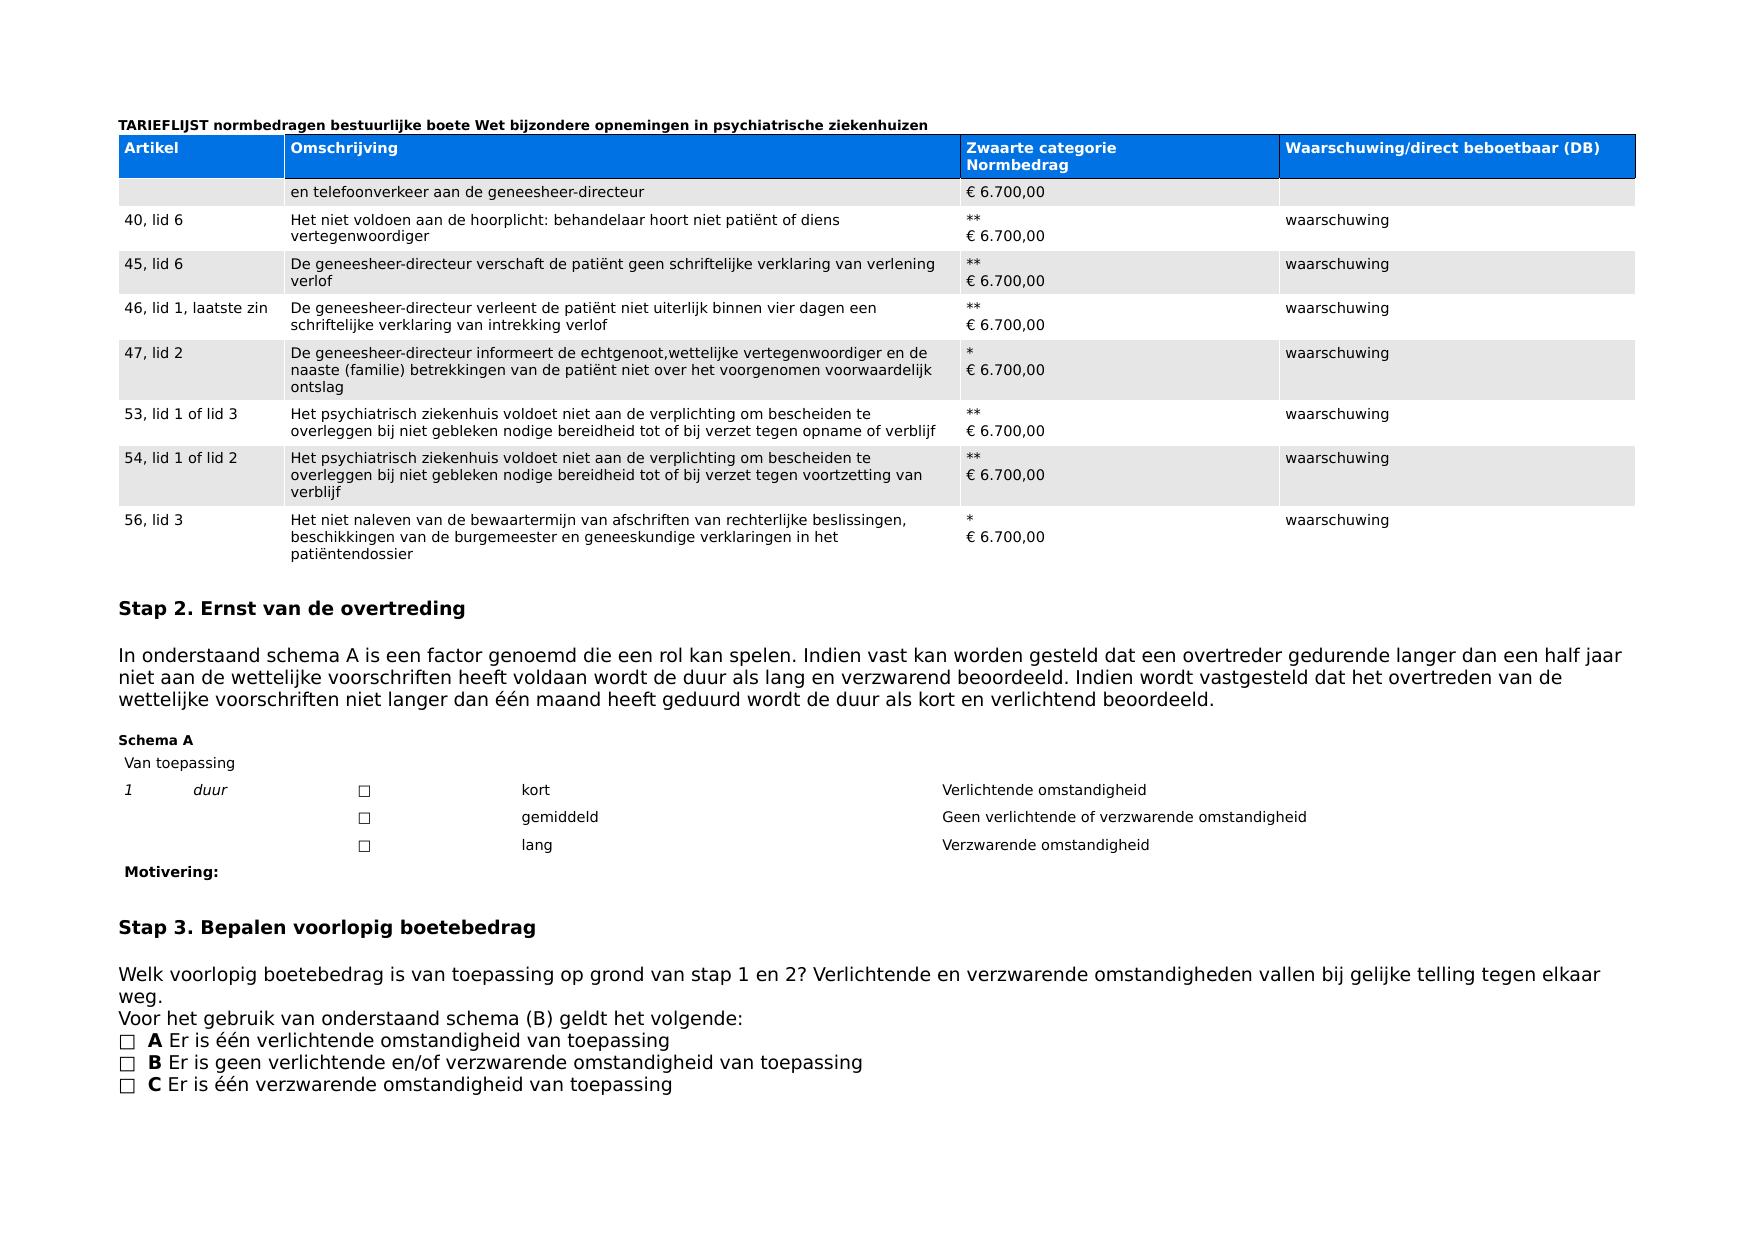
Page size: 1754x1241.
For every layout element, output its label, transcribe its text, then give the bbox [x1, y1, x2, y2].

text □ A Er is één verlichtende omstandigheid van toepassing [118, 1030, 1636, 1052]
table_cell Het psychiatrisch ziekenhuis voldoet niet aan de verplichting om bescheiden te overleggen bij niet gebleken nodige bereidheid tot of bij verzet tegen voortzetting van verblijf [285, 446, 960, 506]
table_cell Het niet naleven van de bewaartermijn van afschriften van rechterlijke beslissingen, beschikkingen van de burgemeester en geneeskundige verklaringen in het patiëntendossier [285, 507, 960, 567]
table_cell 56, lid 3 [119, 507, 284, 567]
table_cell [1280, 179, 1635, 206]
table_cell * € 6.700,00 [961, 507, 1279, 567]
table_cell lang [516, 832, 936, 858]
table_cell Motivering: [119, 859, 1635, 886]
table_cell Geen verlichtende of verzwarende omstandigheid [937, 805, 1635, 831]
table_cell De geneesheer-directeur verleent de patiënt niet uiterlijk binnen vier dagen een schriftelijke verklaring van intrekking verlof [285, 295, 960, 339]
table_cell * € 6.700,00 [961, 340, 1279, 400]
table_cell 40, lid 6 [119, 207, 284, 250]
table_cell waarschuwing [1280, 251, 1635, 294]
table_cell duur [188, 777, 351, 858]
table_cell Artikel [119, 135, 284, 178]
table_cell ** € 6.700,00 [961, 295, 1279, 339]
table_header TARIEFLIJST normbedragen bestuurlijke boete Wet bijzondere opnemingen in psychiatrische ziekenhuizen [118, 118, 1636, 134]
table_cell waarschuwing [1280, 207, 1635, 250]
table_cell □ [352, 777, 515, 803]
table_cell [119, 179, 284, 206]
text □ C Er is één verzwarende omstandigheid van toepassing [118, 1074, 1636, 1096]
text Welk voorlopig boetebedrag is van toepassing op grond van stap 1 en 2? Verlichtende en verzwarende omstandigheden vallen bij gelijke telling tegen elkaar weg. [118, 964, 1636, 1008]
table_cell ** € 6.700,00 [961, 251, 1279, 294]
table_cell 53, lid 1 of lid 3 [119, 401, 284, 444]
table_cell waarschuwing [1280, 295, 1635, 339]
table_cell Waarschuwing/direct beboetbaar (DB) [1280, 135, 1635, 178]
table_cell 54, lid 1 of lid 2 [119, 446, 284, 506]
table_cell Verzwarende omstandigheid [937, 832, 1635, 858]
table_cell waarschuwing [1280, 446, 1635, 506]
table_cell Het psychiatrisch ziekenhuis voldoet niet aan de verplichting om bescheiden te overleggen bij niet gebleken nodige bereidheid tot of bij verzet tegen opname of verblijf [285, 401, 960, 444]
table_cell gemiddeld [516, 805, 936, 831]
table_cell □ [352, 805, 515, 831]
table_cell 45, lid 6 [119, 251, 284, 294]
table_header Schema A [118, 733, 1636, 749]
table_cell ** € 6.700,00 [961, 401, 1279, 444]
table_cell en telefoonverkeer aan de geneesheer-directeur [285, 179, 960, 206]
table_cell Omschrijving [285, 135, 960, 178]
table_cell waarschuwing [1280, 507, 1635, 567]
table_cell kort [516, 777, 936, 803]
table_cell ** € 6.700,00 [961, 446, 1279, 506]
table_cell waarschuwing [1280, 401, 1635, 444]
subtitle Stap 2. Ernst van de overtreding [118, 598, 1636, 620]
table_cell De geneesheer-directeur verschaft de patiënt geen schriftelijke verklaring van verlening verlof [285, 251, 960, 294]
table_cell Verlichtende omstandigheid [937, 777, 1635, 803]
text In onderstaand schema A is een factor genoemd die een rol kan spelen. Indien vast kan worden gesteld dat een overtreder gedurende langer dan een half jaar niet aan de wettelijke voorschriften heeft voldaan wordt de duur als lang en verzwarend beoordeeld. Indien wordt vastgesteld dat het overtreden van de wettelijke voorschriften niet langer dan één maand heeft geduurd wordt de duur als kort en verlichtend beoordeeld. [118, 645, 1636, 711]
table_cell € 6.700,00 [961, 179, 1279, 206]
table_cell 1 [119, 777, 187, 858]
table_cell □ [352, 832, 515, 858]
table_cell De geneesheer-directeur informeert de echtgenoot,wettelijke vertegenwoordiger en de naaste (familie) betrekkingen van de patiënt niet over het voorgenomen voorwaardelijk ontslag [285, 340, 960, 400]
table_cell Van toepassing [119, 750, 1635, 776]
table_cell 46, lid 1, laatste zin [119, 295, 284, 339]
table_cell 47, lid 2 [119, 340, 284, 400]
table_cell Zwaarte categorie Normbedrag [961, 135, 1279, 178]
subtitle Stap 3. Bepalen voorlopig boetebedrag [118, 917, 1636, 939]
table_cell ** € 6.700,00 [961, 207, 1279, 250]
table_cell Het niet voldoen aan de hoorplicht: behandelaar hoort niet patiënt of diens vertegenwoordiger [285, 207, 960, 250]
text Voor het gebruik van onderstaand schema (B) geldt het volgende: [118, 1008, 1636, 1030]
text □ B Er is geen verlichtende en/of verzwarende omstandigheid van toepassing [118, 1052, 1636, 1074]
table_cell waarschuwing [1280, 340, 1635, 400]
